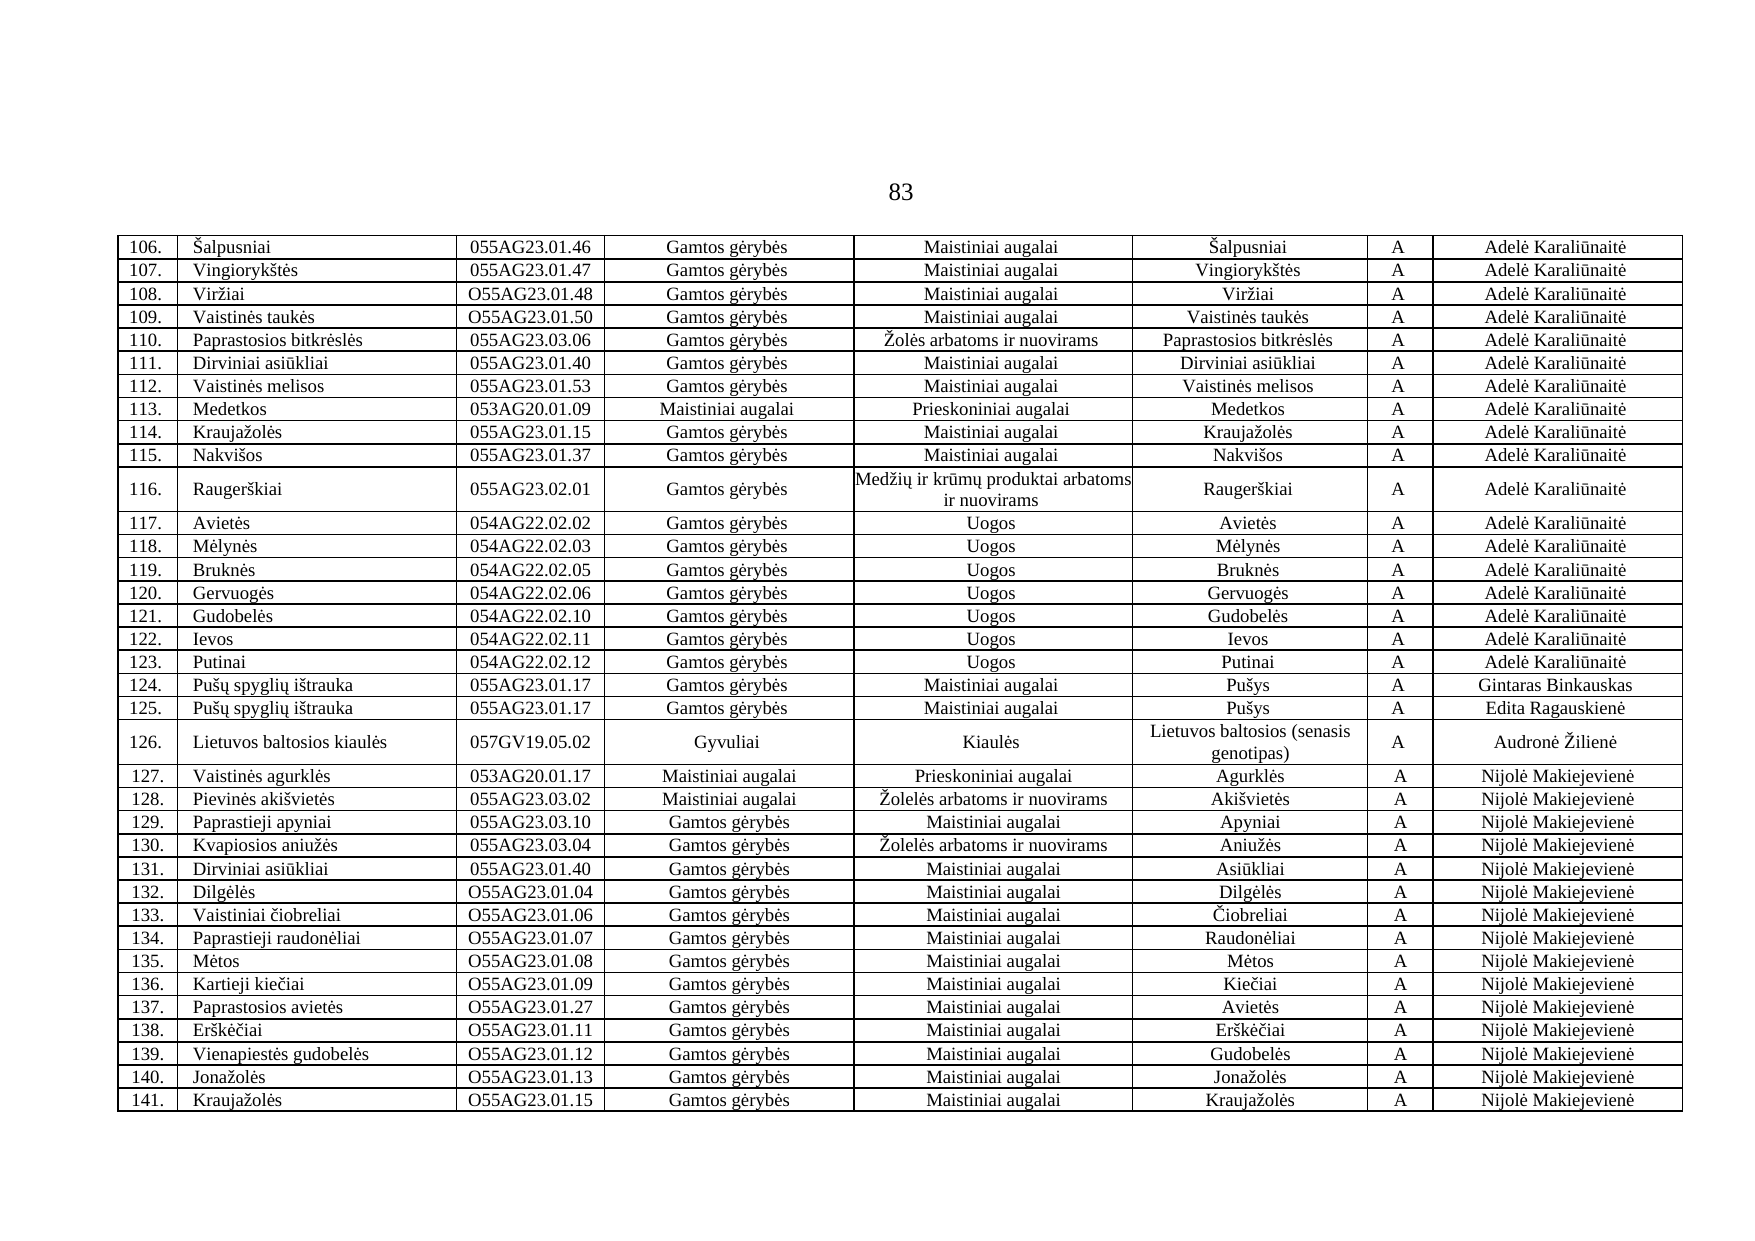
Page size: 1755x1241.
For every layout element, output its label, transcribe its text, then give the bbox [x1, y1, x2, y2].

table_cell Adelė Karaliūnaitė [1434, 260, 1682, 281]
table_cell 107. [119, 260, 177, 281]
table_cell 128. [119, 788, 177, 810]
table_cell Maistiniai augalai [855, 283, 1132, 304]
table_cell Maistiniai augalai [855, 674, 1132, 696]
table_cell A [1368, 1020, 1432, 1041]
table_cell Paprastieji raudonėliai [178, 927, 456, 948]
table_cell Medetkos [178, 398, 456, 420]
table_cell 130. [119, 835, 177, 856]
table_cell Gamtos gėrybės [605, 811, 853, 833]
table_cell 055AG23.01.15 [457, 421, 604, 443]
table_cell 123. [119, 651, 177, 672]
table_cell A [1368, 558, 1432, 580]
table_cell Gamtos gėrybės [605, 512, 853, 534]
table_cell Kraujažolės [1133, 421, 1367, 443]
table_cell Maistiniai augalai [855, 973, 1132, 995]
table_cell Uogos [855, 512, 1132, 534]
table_cell Gamtos gėrybės [605, 445, 853, 466]
table_cell 055AG23.03.04 [457, 835, 604, 856]
table_cell A [1368, 651, 1432, 672]
table_cell Maistiniai augalai [855, 236, 1132, 258]
table_cell Jonažolės [178, 1066, 456, 1087]
table_cell Uogos [855, 582, 1132, 603]
table_cell Maistiniai augalai [605, 398, 853, 420]
table_cell Nijolė Makiejevienė [1434, 788, 1682, 810]
table_cell Maistiniai augalai [855, 1043, 1132, 1064]
table_cell Gamtos gėrybės [605, 996, 853, 1018]
table_cell A [1368, 283, 1432, 304]
table_cell Maistiniai augalai [855, 996, 1132, 1018]
table_cell Lietuvos baltosios kiaulės [178, 720, 456, 763]
table_cell Uogos [855, 651, 1132, 672]
table_cell Pušų spyglių ištrauka [178, 697, 456, 719]
table_cell 054AG22.02.11 [457, 628, 604, 649]
table_cell 055AG23.01.46 [457, 236, 604, 258]
table_cell Gamtos gėrybės [605, 927, 853, 948]
table_cell 131. [119, 858, 177, 879]
table_cell Lietuvos baltosios (senasis genotipas) [1133, 720, 1367, 763]
table_cell Gamtos gėrybės [605, 858, 853, 879]
table_cell A [1368, 950, 1432, 972]
table_cell Gamtos gėrybės [605, 306, 853, 327]
table_cell 054AG22.02.12 [457, 651, 604, 672]
table_cell Adelė Karaliūnaitė [1434, 329, 1682, 350]
table_cell 126. [119, 720, 177, 763]
table_cell Gamtos gėrybės [605, 674, 853, 696]
table_cell Gamtos gėrybės [605, 605, 853, 626]
table_cell Nijolė Makiejevienė [1434, 1089, 1682, 1110]
table_cell Pušys [1133, 674, 1367, 696]
table_cell Maistiniai augalai [855, 260, 1132, 281]
table_cell 055AG23.01.53 [457, 375, 604, 397]
table_cell Dilgėlės [1133, 881, 1367, 902]
table_cell Gamtos gėrybės [605, 973, 853, 995]
table_cell A [1368, 605, 1432, 626]
table_cell Vaistinės melisos [1133, 375, 1367, 397]
table_cell Kvapiosios aniužės [178, 835, 456, 856]
table_cell Adelė Karaliūnaitė [1434, 421, 1682, 443]
table_cell Erškėčiai [178, 1020, 456, 1041]
table_cell A [1368, 835, 1432, 856]
table_cell Gamtos gėrybės [605, 1089, 853, 1110]
table_cell Maistiniai augalai [855, 375, 1132, 397]
table_cell Gamtos gėrybės [605, 1066, 853, 1087]
table_cell Maistiniai augalai [855, 1066, 1132, 1087]
table_cell A [1368, 1066, 1432, 1087]
table_cell Adelė Karaliūnaitė [1434, 651, 1682, 672]
table_cell Nijolė Makiejevienė [1434, 973, 1682, 995]
table_cell Maistiniai augalai [855, 352, 1132, 373]
table_cell Adelė Karaliūnaitė [1434, 628, 1682, 649]
table_cell 055AG23.03.10 [457, 811, 604, 833]
table_cell Vaistinės melisos [178, 375, 456, 397]
table_cell Nijolė Makiejevienė [1434, 881, 1682, 902]
table_cell 121. [119, 605, 177, 626]
table_cell Žolelės arbatoms ir nuovirams [855, 788, 1132, 810]
table_cell 132. [119, 881, 177, 902]
table_cell Vaistiniai čiobreliai [178, 904, 456, 925]
table_cell 055AG23.03.02 [457, 788, 604, 810]
table_cell Pušų spyglių ištrauka [178, 674, 456, 696]
table_cell Gamtos gėrybės [605, 835, 853, 856]
table_cell Mėtos [1133, 950, 1367, 972]
table_cell 125. [119, 697, 177, 719]
table_cell A [1368, 512, 1432, 534]
table_cell Maistiniai augalai [855, 950, 1132, 972]
table_cell Raugerškiai [178, 468, 456, 511]
table_cell 053AG20.01.17 [457, 765, 604, 787]
table_cell 110. [119, 329, 177, 350]
table_cell Jonažolės [1133, 1066, 1367, 1087]
table_cell Medetkos [1133, 398, 1367, 420]
table_cell Šalpusniai [1133, 236, 1367, 258]
table_cell Mėlynės [178, 535, 456, 557]
table_cell A [1368, 445, 1432, 466]
table_cell Uogos [855, 628, 1132, 649]
table_cell O55AG23.01.50 [457, 306, 604, 327]
table_cell Gamtos gėrybės [605, 628, 853, 649]
table_cell Maistiniai augalai [855, 445, 1132, 466]
table_cell Žolės arbatoms ir nuovirams [855, 329, 1132, 350]
table_cell Nijolė Makiejevienė [1434, 950, 1682, 972]
table_cell Gamtos gėrybės [605, 535, 853, 557]
table_cell Viržiai [178, 283, 456, 304]
table_cell A [1368, 858, 1432, 879]
table_cell 124. [119, 674, 177, 696]
table_cell Maistiniai augalai [855, 881, 1132, 902]
table_cell Vaistinės agurklės [178, 765, 456, 787]
table_cell Gamtos gėrybės [605, 904, 853, 925]
table_cell Putinai [178, 651, 456, 672]
table_cell 141. [119, 1089, 177, 1110]
table_cell Gudobelės [1133, 1043, 1367, 1064]
table_cell Vaistinės taukės [178, 306, 456, 327]
table_cell A [1368, 720, 1432, 763]
table_cell Adelė Karaliūnaitė [1434, 236, 1682, 258]
table_cell Gudobelės [178, 605, 456, 626]
table_cell Paprastosios bitkrėslės [178, 329, 456, 350]
table_cell Paprastosios avietės [178, 996, 456, 1018]
table_cell Maistiniai augalai [855, 1089, 1132, 1110]
table_cell A [1368, 881, 1432, 902]
table_cell 054AG22.02.03 [457, 535, 604, 557]
table_cell 055AG23.01.47 [457, 260, 604, 281]
table_cell 054AG22.02.05 [457, 558, 604, 580]
table_cell Paprastosios bitkrėslės [1133, 329, 1367, 350]
table_cell Nijolė Makiejevienė [1434, 1043, 1682, 1064]
table_cell Adelė Karaliūnaitė [1434, 468, 1682, 511]
table_cell A [1368, 904, 1432, 925]
table_cell Apyniai [1133, 811, 1367, 833]
table_cell Gamtos gėrybės [605, 697, 853, 719]
table_cell Adelė Karaliūnaitė [1434, 582, 1682, 603]
table_cell Medžių ir krūmų produktai arbatoms ir nuovirams [855, 468, 1132, 511]
table_cell Maistiniai augalai [605, 765, 853, 787]
table_cell Maistiniai augalai [855, 927, 1132, 948]
table_cell Asiūkliai [1133, 858, 1367, 879]
table_cell O55AG23.01.11 [457, 1020, 604, 1041]
table_cell Nakvišos [178, 445, 456, 466]
table_cell A [1368, 927, 1432, 948]
table_cell Raudonėliai [1133, 927, 1367, 948]
table_cell Dirviniai asiūkliai [178, 858, 456, 879]
table_cell Avietės [178, 512, 456, 534]
table_cell 117. [119, 512, 177, 534]
table_cell 113. [119, 398, 177, 420]
table_cell Nijolė Makiejevienė [1434, 1020, 1682, 1041]
table_cell Gamtos gėrybės [605, 421, 853, 443]
table_cell Gamtos gėrybės [605, 950, 853, 972]
table_cell 136. [119, 973, 177, 995]
table_cell Maistiniai augalai [855, 421, 1132, 443]
table_cell 115. [119, 445, 177, 466]
table_cell A [1368, 973, 1432, 995]
table_cell A [1368, 811, 1432, 833]
table_cell Gamtos gėrybės [605, 283, 853, 304]
table_cell Nijolė Makiejevienė [1434, 835, 1682, 856]
table_cell Šalpusniai [178, 236, 456, 258]
table_cell Nijolė Makiejevienė [1434, 811, 1682, 833]
table_cell 054AG22.02.10 [457, 605, 604, 626]
table_cell 057GV19.05.02 [457, 720, 604, 763]
table_cell Ievos [178, 628, 456, 649]
table_cell Prieskoniniai augalai [855, 398, 1132, 420]
table_cell Adelė Karaliūnaitė [1434, 398, 1682, 420]
table_cell Gamtos gėrybės [605, 1020, 853, 1041]
table_cell Uogos [855, 558, 1132, 580]
table_cell A [1368, 1043, 1432, 1064]
table_cell Edita Ragauskienė [1434, 697, 1682, 719]
table_cell Adelė Karaliūnaitė [1434, 445, 1682, 466]
table_cell A [1368, 674, 1432, 696]
table_cell Vienapiestės gudobelės [178, 1043, 456, 1064]
table_cell Kiaulės [855, 720, 1132, 763]
table_cell 133. [119, 904, 177, 925]
table_cell Gamtos gėrybės [605, 1043, 853, 1064]
table_cell Adelė Karaliūnaitė [1434, 283, 1682, 304]
table_cell 120. [119, 582, 177, 603]
table_cell 118. [119, 535, 177, 557]
table_cell 116. [119, 468, 177, 511]
table_cell Vingiorykštės [178, 260, 456, 281]
table_cell 140. [119, 1066, 177, 1087]
table_cell Viržiai [1133, 283, 1367, 304]
table_cell O55AG23.01.48 [457, 283, 604, 304]
table_cell Gamtos gėrybės [605, 260, 853, 281]
table_cell Adelė Karaliūnaitė [1434, 558, 1682, 580]
table_cell Gintaras Binkauskas [1434, 674, 1682, 696]
table_cell 053AG20.01.09 [457, 398, 604, 420]
table_cell Gervuogės [178, 582, 456, 603]
table_cell O55AG23.01.04 [457, 881, 604, 902]
table_cell Adelė Karaliūnaitė [1434, 605, 1682, 626]
table_cell Dirviniai asiūkliai [178, 352, 456, 373]
table_cell Vaistinės taukės [1133, 306, 1367, 327]
table_cell Prieskoniniai augalai [855, 765, 1132, 787]
table_cell Nijolė Makiejevienė [1434, 858, 1682, 879]
table_cell A [1368, 236, 1432, 258]
table_cell Uogos [855, 535, 1132, 557]
table_cell Raugerškiai [1133, 468, 1367, 511]
table_cell A [1368, 582, 1432, 603]
table_cell Žolelės arbatoms ir nuovirams [855, 835, 1132, 856]
table_cell Gamtos gėrybės [605, 375, 853, 397]
table_cell Kiečiai [1133, 973, 1367, 995]
table_cell Kraujažolės [178, 421, 456, 443]
table_cell 055AG23.01.37 [457, 445, 604, 466]
table_cell Maistiniai augalai [855, 904, 1132, 925]
table_cell Nijolė Makiejevienė [1434, 996, 1682, 1018]
table_cell Maistiniai augalai [855, 1020, 1132, 1041]
table_cell A [1368, 628, 1432, 649]
table_cell 109. [119, 306, 177, 327]
table_cell Erškėčiai [1133, 1020, 1367, 1041]
table_cell Mėtos [178, 950, 456, 972]
table_cell A [1368, 697, 1432, 719]
table_cell Pievinės akišvietės [178, 788, 456, 810]
table_cell Nijolė Makiejevienė [1434, 1066, 1682, 1087]
table_cell Nijolė Makiejevienė [1434, 904, 1682, 925]
table_cell 127. [119, 765, 177, 787]
table_cell Maistiniai augalai [855, 858, 1132, 879]
table_cell A [1368, 788, 1432, 810]
table_cell Čiobreliai [1133, 904, 1367, 925]
table_cell 135. [119, 950, 177, 972]
table_cell Kraujažolės [1133, 1089, 1367, 1110]
table_cell O55AG23.01.08 [457, 950, 604, 972]
table_cell 106. [119, 236, 177, 258]
table_cell Mėlynės [1133, 535, 1367, 557]
table_cell Nakvišos [1133, 445, 1367, 466]
table_cell Gamtos gėrybės [605, 329, 853, 350]
table_cell A [1368, 1089, 1432, 1110]
table_cell Gamtos gėrybės [605, 352, 853, 373]
table_cell 054AG22.02.02 [457, 512, 604, 534]
table_cell Gamtos gėrybės [605, 468, 853, 511]
table_cell A [1368, 260, 1432, 281]
table_cell 112. [119, 375, 177, 397]
table_cell Maistiniai augalai [855, 697, 1132, 719]
table_cell 134. [119, 927, 177, 948]
table_cell Adelė Karaliūnaitė [1434, 535, 1682, 557]
table_cell 055AG23.01.40 [457, 858, 604, 879]
table_cell Ievos [1133, 628, 1367, 649]
table_cell A [1368, 398, 1432, 420]
table_cell Avietės [1133, 512, 1367, 534]
table_cell Adelė Karaliūnaitė [1434, 512, 1682, 534]
table_cell A [1368, 535, 1432, 557]
table_cell Gamtos gėrybės [605, 651, 853, 672]
table_cell Avietės [1133, 996, 1367, 1018]
table_cell Gamtos gėrybės [605, 558, 853, 580]
table_cell O55AG23.01.07 [457, 927, 604, 948]
table_cell Adelė Karaliūnaitė [1434, 352, 1682, 373]
table_cell 137. [119, 996, 177, 1018]
table_cell Maistiniai augalai [855, 306, 1132, 327]
table_cell Adelė Karaliūnaitė [1434, 375, 1682, 397]
table_cell Uogos [855, 605, 1132, 626]
table_cell Dilgėlės [178, 881, 456, 902]
table_cell Putinai [1133, 651, 1367, 672]
table_cell A [1368, 468, 1432, 511]
table_cell Kartieji kiečiai [178, 973, 456, 995]
table_cell Maistiniai augalai [855, 811, 1132, 833]
table_cell O55AG23.01.27 [457, 996, 604, 1018]
table_cell Gamtos gėrybės [605, 236, 853, 258]
table_cell 138. [119, 1020, 177, 1041]
table_cell Vingiorykštės [1133, 260, 1367, 281]
table_cell 119. [119, 558, 177, 580]
table_cell Agurklės [1133, 765, 1367, 787]
table_cell Bruknės [1133, 558, 1367, 580]
table_cell 122. [119, 628, 177, 649]
table_cell Nijolė Makiejevienė [1434, 765, 1682, 787]
table_cell 111. [119, 352, 177, 373]
table_cell 055AG23.03.06 [457, 329, 604, 350]
table_cell O55AG23.01.13 [457, 1066, 604, 1087]
table_cell A [1368, 765, 1432, 787]
table_cell Aniužės [1133, 835, 1367, 856]
table_cell A [1368, 421, 1432, 443]
table_cell Pušys [1133, 697, 1367, 719]
table_cell 114. [119, 421, 177, 443]
table_cell A [1368, 329, 1432, 350]
table_cell O55AG23.01.15 [457, 1089, 604, 1110]
table_cell Paprastieji apyniai [178, 811, 456, 833]
table_cell 055AG23.01.40 [457, 352, 604, 373]
table_cell Audronė Žilienė [1434, 720, 1682, 763]
table_cell Nijolė Makiejevienė [1434, 927, 1682, 948]
table_cell Bruknės [178, 558, 456, 580]
table_cell A [1368, 306, 1432, 327]
table_cell 139. [119, 1043, 177, 1064]
table_cell O55AG23.01.12 [457, 1043, 604, 1064]
table_cell Gyvuliai [605, 720, 853, 763]
table_cell Akišvietės [1133, 788, 1367, 810]
table_cell Gervuogės [1133, 582, 1367, 603]
table_cell 054AG22.02.06 [457, 582, 604, 603]
table_cell 055AG23.01.17 [457, 674, 604, 696]
table_cell Adelė Karaliūnaitė [1434, 306, 1682, 327]
table_cell 129. [119, 811, 177, 833]
table_cell Gudobelės [1133, 605, 1367, 626]
table_cell Maistiniai augalai [605, 788, 853, 810]
table_cell 055AG23.01.17 [457, 697, 604, 719]
table_cell A [1368, 375, 1432, 397]
table_cell Gamtos gėrybės [605, 582, 853, 603]
table_cell 108. [119, 283, 177, 304]
table_cell A [1368, 996, 1432, 1018]
table_cell 055AG23.02.01 [457, 468, 604, 511]
table_cell O55AG23.01.09 [457, 973, 604, 995]
table_cell Dirviniai asiūkliai [1133, 352, 1367, 373]
table_cell O55AG23.01.06 [457, 904, 604, 925]
table_cell A [1368, 352, 1432, 373]
table_cell Gamtos gėrybės [605, 881, 853, 902]
table_cell Kraujažolės [178, 1089, 456, 1110]
